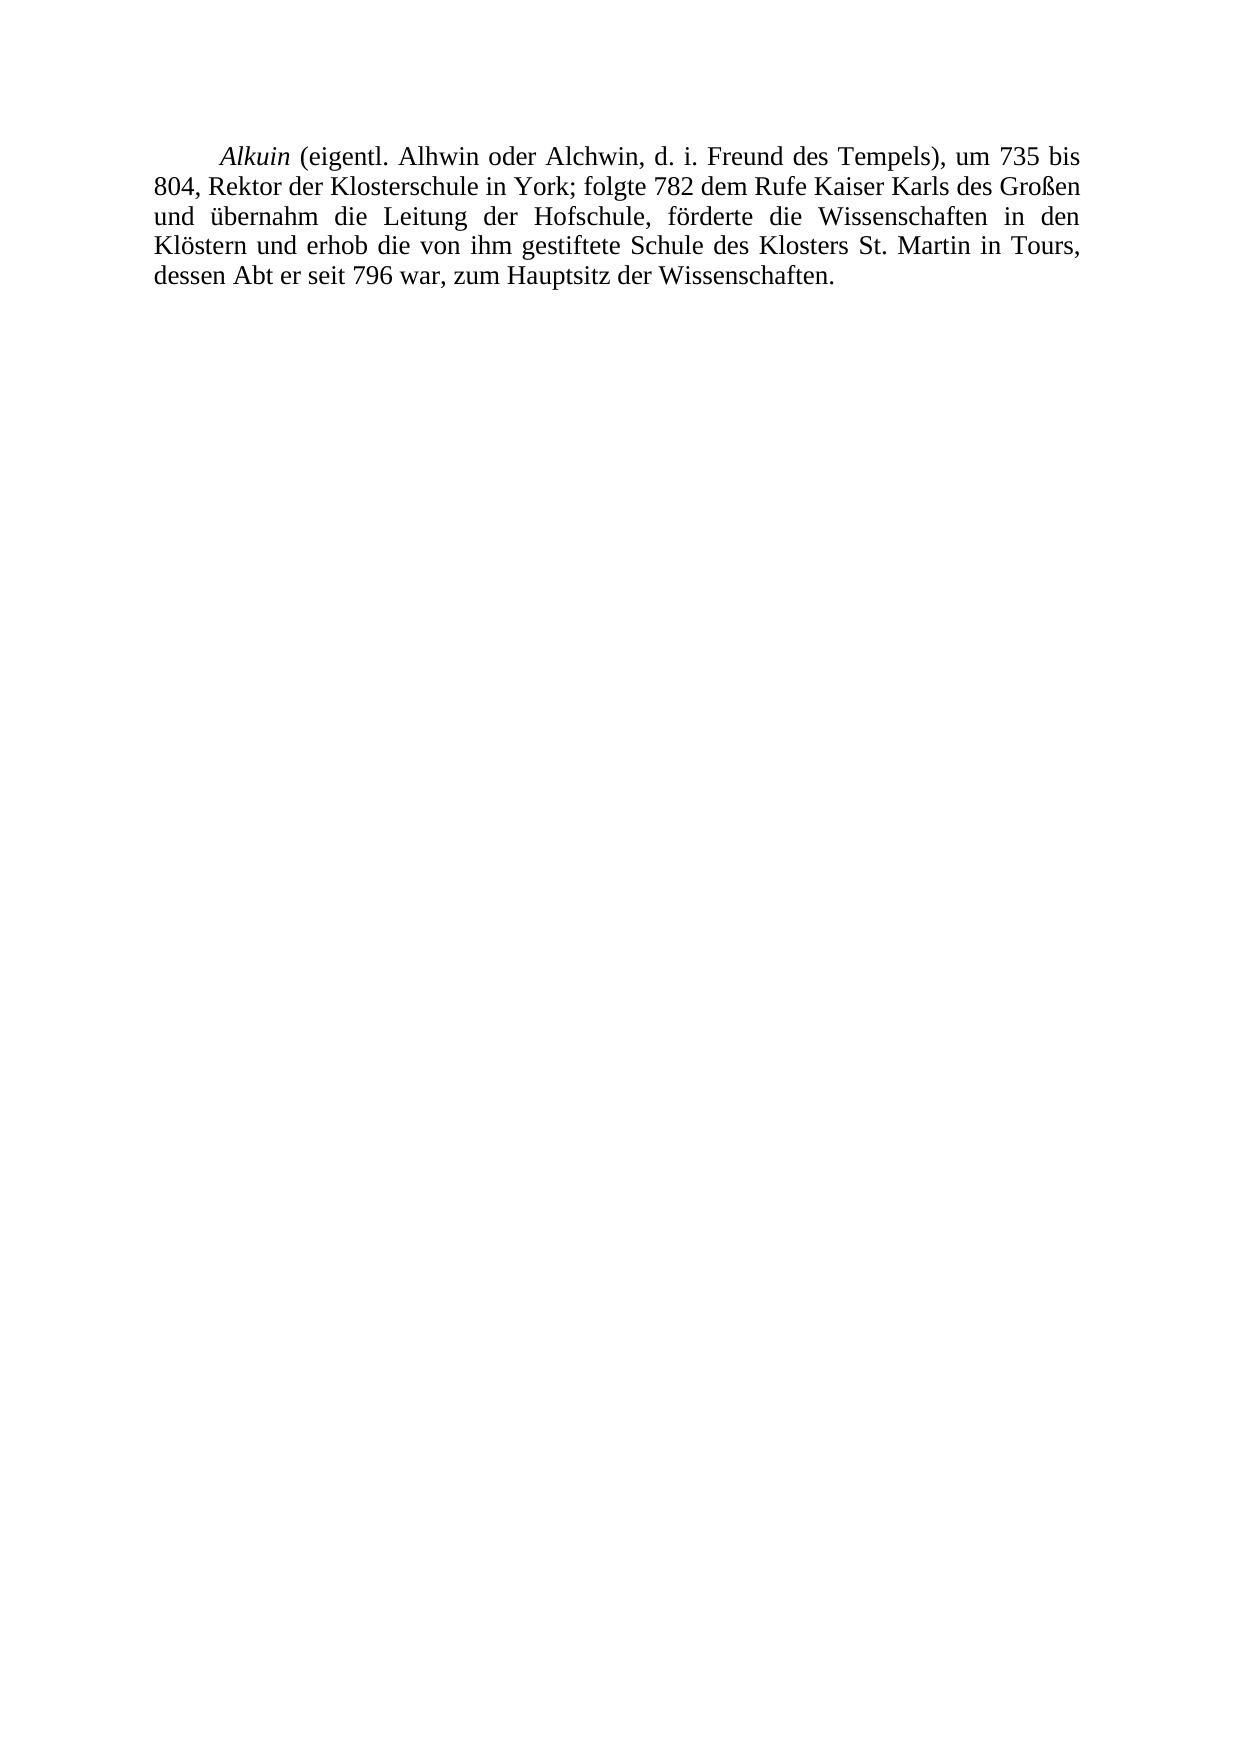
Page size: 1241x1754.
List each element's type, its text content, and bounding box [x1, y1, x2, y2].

text Alkuin (eigentl. Alhwin oder Alchwin, d. i. Freund des Tempels), um 735 bis 804, Rektor der Klosterschule in York; folgte 782 dem Rufe Kaiser Karls des Großen und übernahm die Leitung der Hofschule, förderte die Wissenschaften in den Klöstern und erhob die von ihm gestiftete Schule des Klosters St. Martin in Tours, dessen Abt er seit 796 war, zum Hauptsitz der Wissenschaften. [154, 142, 1081, 290]
